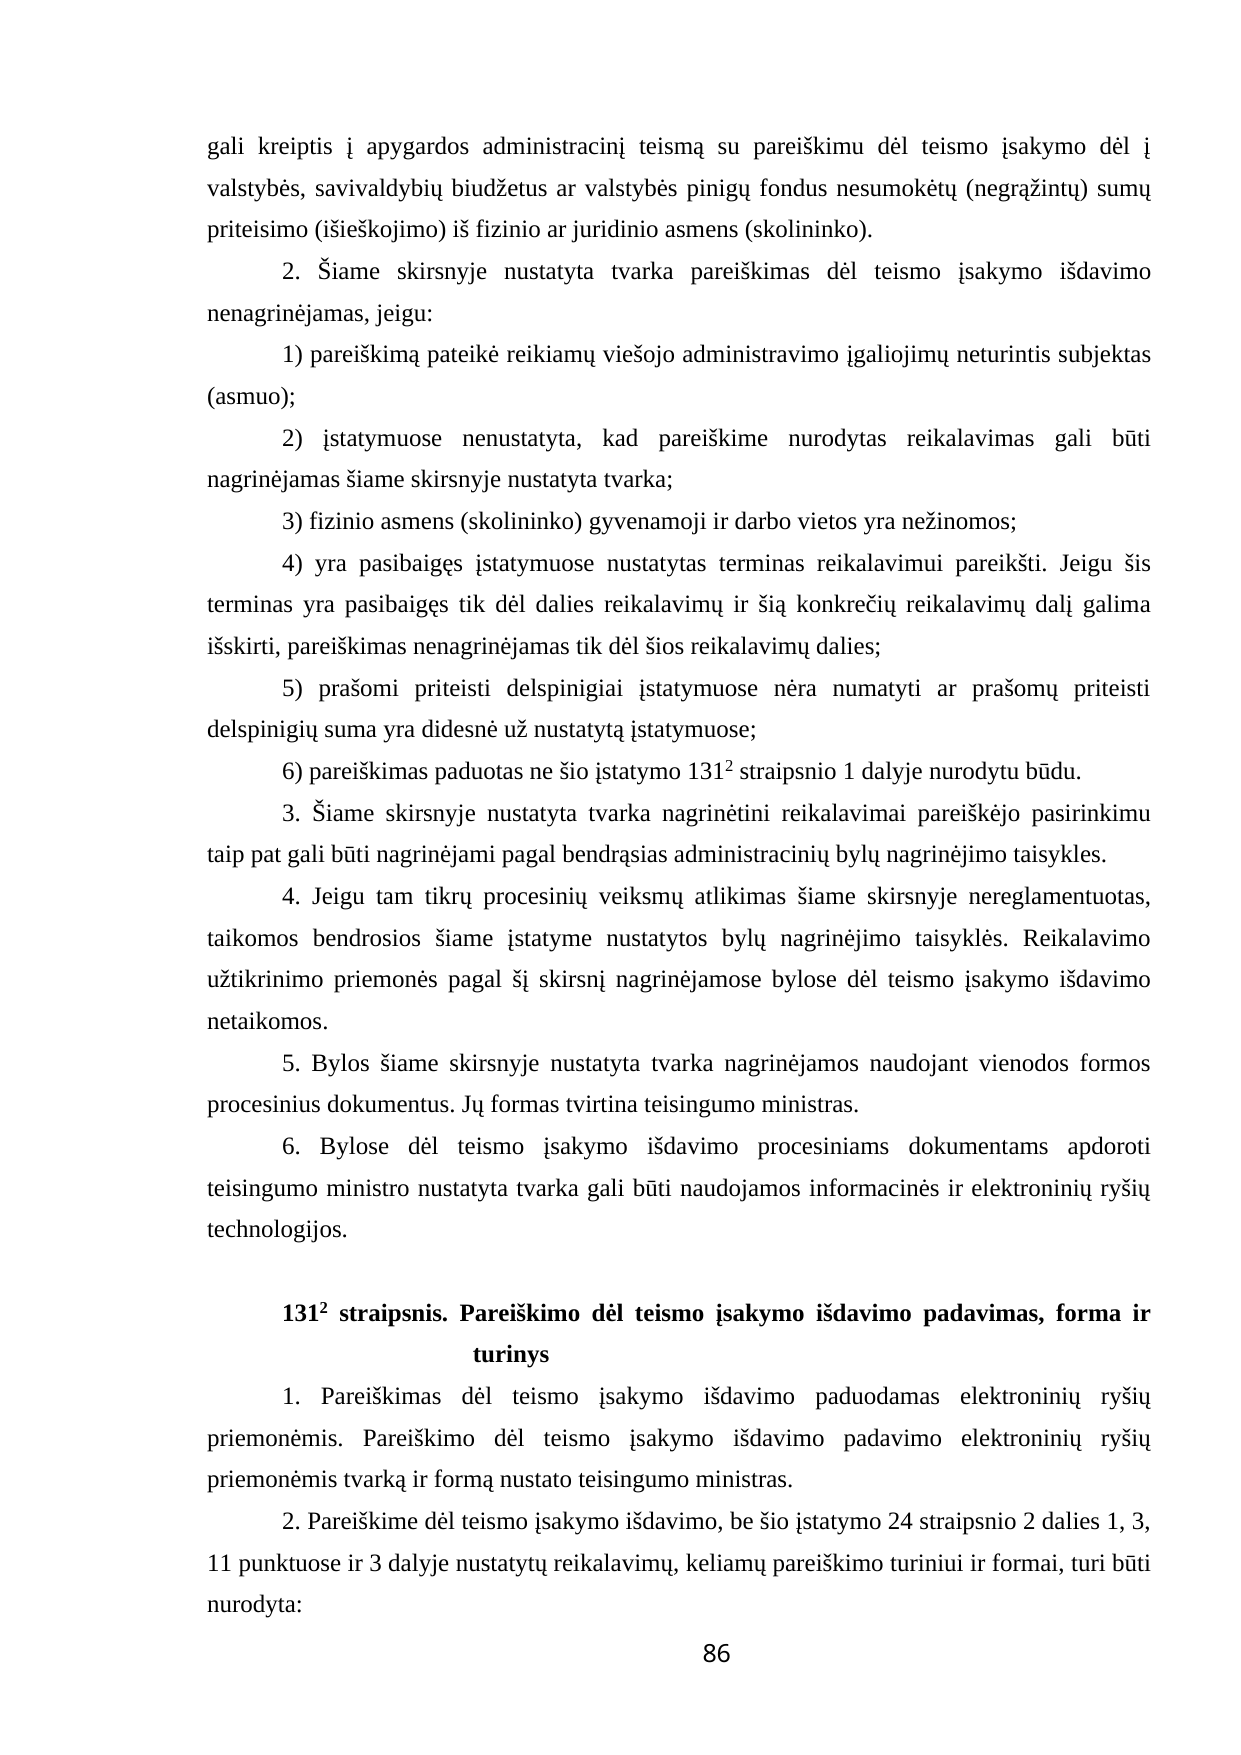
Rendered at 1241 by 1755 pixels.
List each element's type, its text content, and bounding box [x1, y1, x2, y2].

text 3. Šiame skirsnyje nustatyta tvarka nagrinėtini reikalavimai pareiškėjo pasirinkimu taip pat gali būti nagrinėjami pagal bendrąsias administracinių bylų nagrinėjimo taisykles. [207, 785, 1152, 868]
text 5) prašomi priteisti delspinigiai įstatymuose nėra numatyti ar prašomų priteisti delspinigių suma yra didesnė už nustatytą įstatymuose; [207, 660, 1152, 743]
text 2. Pareiškime dėl teismo įsakymo išdavimo, be šio įstatymo 24 straipsnio 2 dalies 1, 3, 11 punktuose ir 3 dalyje nustatytų reikalavimų, keliamų pareiškimo turiniui ir formai, turi būti nurodyta: [207, 1493, 1152, 1618]
text 2. Šiame skirsnyje nustatyta tvarka pareiškimas dėl teismo įsakymo išdavimo nenagrinėjamas, jeigu: [207, 243, 1152, 326]
text 1. Pareiškimas dėl teismo įsakymo išdavimo paduodamas elektroninių ryšių priemonėmis. Pareiškimo dėl teismo įsakymo išdavimo padavimo elektroninių ryšių priemonėmis tvarką ir formą nustato teisingumo ministras. [207, 1368, 1152, 1493]
text 4) yra pasibaigęs įstatymuose nustatytas terminas reikalavimui pareikšti. Jeigu šis terminas yra pasibaigęs tik dėl dalies reikalavimų ir šią konkrečių reikalavimų dalį galima išskirti, pareiškimas nenagrinėjamas tik dėl šios reikalavimų dalies; [207, 535, 1152, 660]
text 5. Bylos šiame skirsnyje nustatyta tvarka nagrinėjamos naudojant vienodos formos procesinius dokumentus. Jų formas tvirtina teisingumo ministras. [207, 1035, 1152, 1118]
text 6) pareiškimas paduotas ne šio įstatymo 1312 straipsnio 1 dalyje nurodytu būdu. [207, 743, 1152, 785]
text 1312 straipsnis. Pareiškimo dėl teismo įsakymo išdavimo padavimas, forma ir turinys [282, 1285, 1152, 1368]
text 6. Bylose dėl teismo įsakymo išdavimo procesiniams dokumentams apdoroti teisingumo ministro nustatyta tvarka gali būti naudojamos informacinės ir elektroninių ryšių technologijos. [207, 1118, 1152, 1243]
text 3) fizinio asmens (skolininko) gyvenamoji ir darbo vietos yra nežinomos; [207, 493, 1152, 535]
text 1) pareiškimą pateikė reikiamų viešojo administravimo įgaliojimų neturintis subjektas (asmuo); [207, 326, 1152, 410]
text 2) įstatymuose nenustatyta, kad pareiškime nurodytas reikalavimas gali būti nagrinėjamas šiame skirsnyje nustatyta tvarka; [207, 410, 1152, 493]
text gali kreiptis į apygardos administracinį teismą su pareiškimu dėl teismo įsakymo dėl į valstybės, savivaldybių biudžetus ar valstybės pinigų fondus nesumokėtų (negrąžintų) sumų priteisimo (išieškojimo) iš fizinio ar juridinio asmens (skolininko). [207, 118, 1152, 243]
text 4. Jeigu tam tikrų procesinių veiksmų atlikimas šiame skirsnyje nereglamentuotas, taikomos bendrosios šiame įstatyme nustatytos bylų nagrinėjimo taisyklės. Reikalavimo užtikrinimo priemonės pagal šį skirsnį nagrinėjamose bylose dėl teismo įsakymo išdavimo netaikomos. [207, 868, 1152, 1035]
